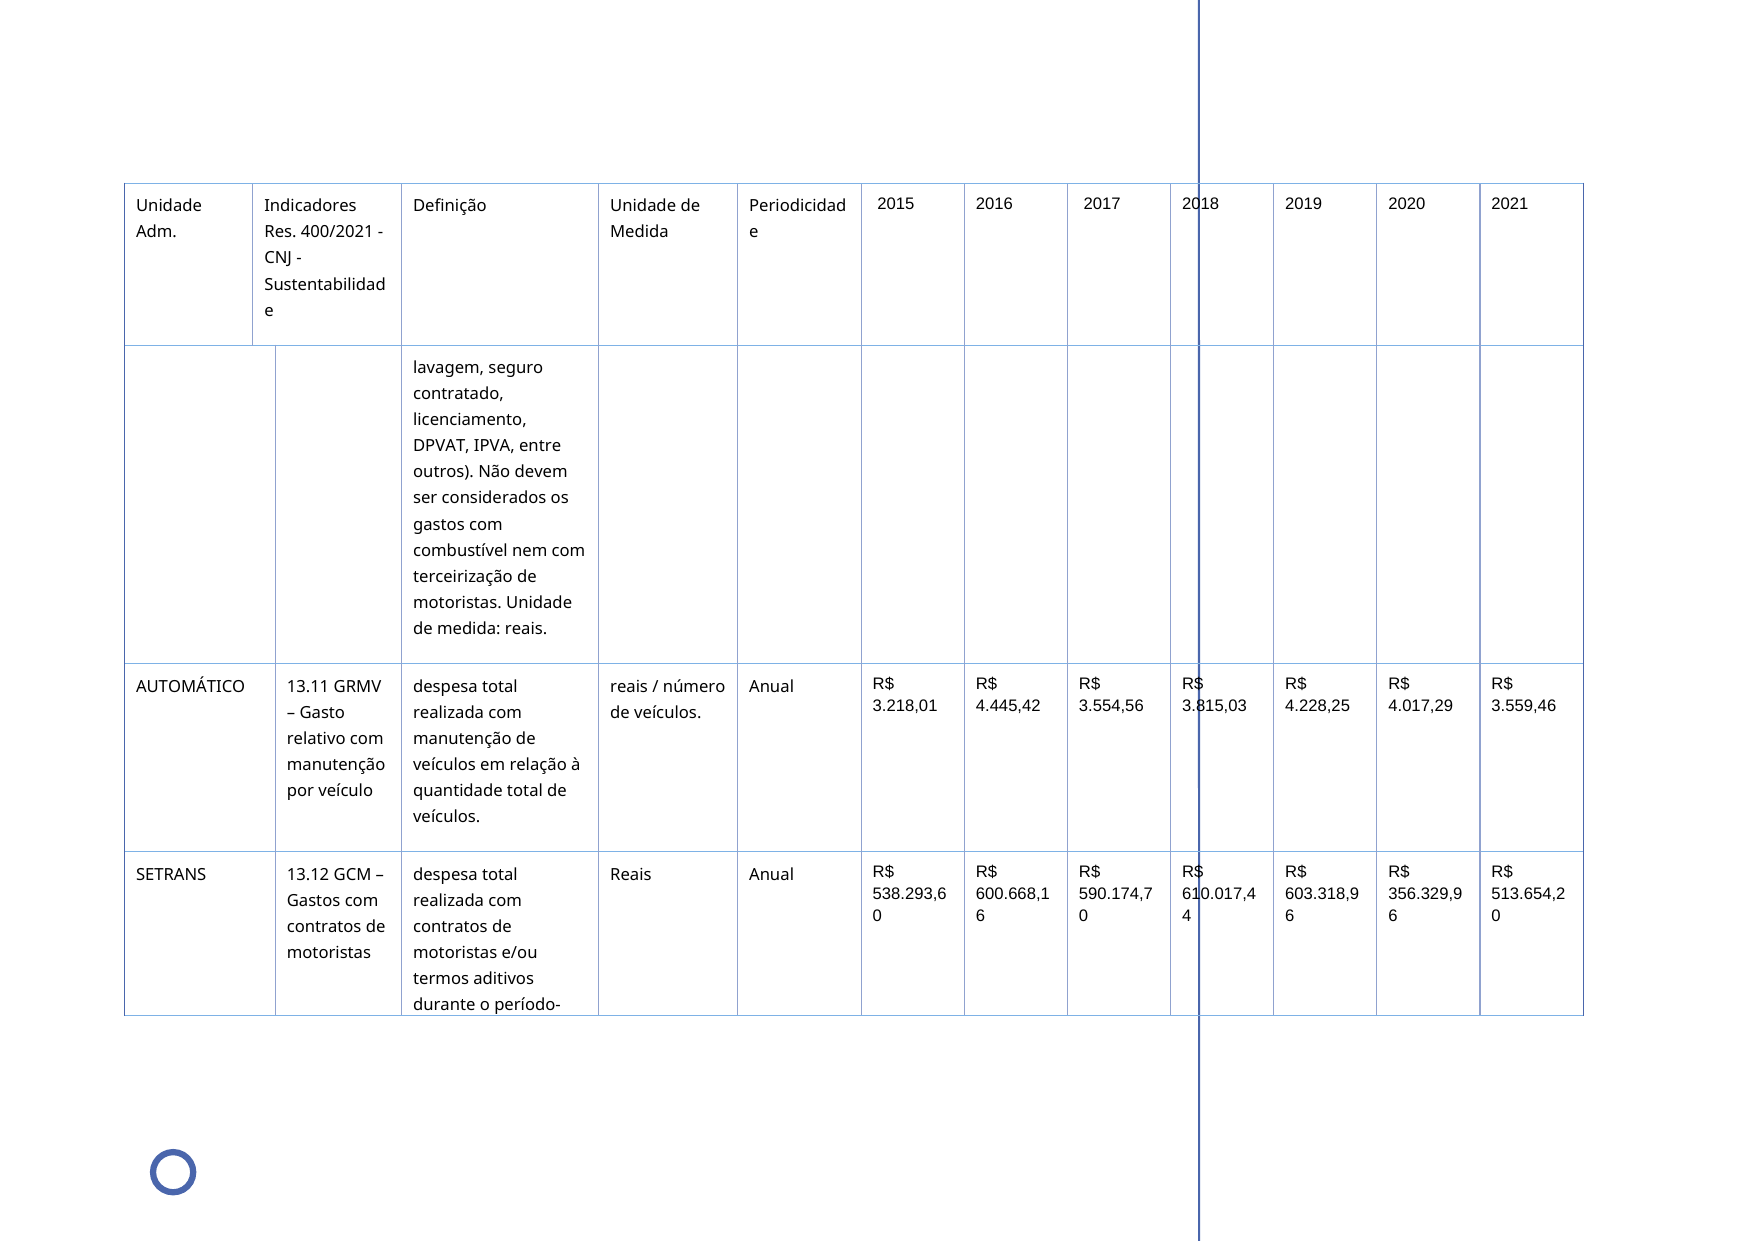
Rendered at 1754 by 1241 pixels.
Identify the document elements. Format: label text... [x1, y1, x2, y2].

table_cell Anual [738, 664, 861, 851]
table_header 2020 [1377, 184, 1479, 344]
table_cell [738, 346, 861, 663]
table_cell R$ 513.654,20 [1481, 852, 1583, 1015]
table_header 2015 [862, 184, 964, 344]
table_cell [599, 346, 737, 663]
table_cell R$ 4.228,25 [1274, 664, 1376, 851]
table_cell R$ 356.329,96 [1377, 852, 1479, 1015]
table_cell [125, 346, 275, 663]
table_header Periodicidade [738, 184, 861, 344]
table_cell [1068, 346, 1170, 663]
table_cell despesa total realizada com contratos de motoristas e/ou termos aditivos durante o período- [402, 852, 598, 1015]
table_cell [1171, 346, 1273, 663]
table_cell AUTOMÁTICO [125, 664, 275, 851]
table_header Definição [402, 184, 598, 344]
table_cell R$ 590.174,70 [1068, 852, 1170, 1015]
table_cell 13.11 GRMV – Gasto relativo com manutenção por veículo [276, 664, 401, 851]
table_cell R$ 4.017,29 [1377, 664, 1479, 851]
table_cell R$ 538.293,60 [862, 852, 964, 1015]
table_cell [862, 346, 964, 663]
table_cell [1481, 346, 1583, 663]
table_cell 13.12 GCM – Gastos com contratos de motoristas [276, 852, 401, 1015]
table_cell Reais [599, 852, 737, 1015]
table_cell [1274, 346, 1376, 663]
table_header 2019 [1274, 184, 1376, 344]
table_header Unidade Adm. [125, 184, 252, 344]
table_cell despesa total realizada com manutenção de veículos em relação à quantidade total de veículos. [402, 664, 598, 851]
table_cell Anual [738, 852, 861, 1015]
table_header Unidade de Medida [599, 184, 737, 344]
table_cell [965, 346, 1067, 663]
table_header Indicadores Res. 400/2021 - CNJ - Sustentabilidade [253, 184, 401, 344]
table_cell [276, 346, 401, 663]
table_header 2021 [1481, 184, 1583, 344]
table_header 2017 [1068, 184, 1170, 344]
table_cell R$ 600.668,16 [965, 852, 1067, 1015]
table_cell R$ 3.554,56 [1068, 664, 1170, 851]
table_cell [1377, 346, 1479, 663]
table_cell lavagem, seguro contratado, licenciamento, DPVAT, IPVA, entre outros). Não devem ser considerados os gastos com combustível nem com terceirização de motoristas. Unidade de medida: reais. [402, 346, 598, 663]
table_cell SETRANS [125, 852, 275, 1015]
table_cell R$ 3.815,03 [1171, 664, 1273, 851]
table_header 2016 [965, 184, 1067, 344]
table_cell R$ 4.445,42 [965, 664, 1067, 851]
table_cell R$ 603.318,96 [1274, 852, 1376, 1015]
table_cell R$ 3.218,01 [862, 664, 964, 851]
table_cell R$ 610.017,44 [1171, 852, 1273, 1015]
table_header 2018 [1171, 184, 1273, 344]
table_cell R$ 3.559,46 [1481, 664, 1583, 851]
table_cell reais / número de veículos. [599, 664, 737, 851]
